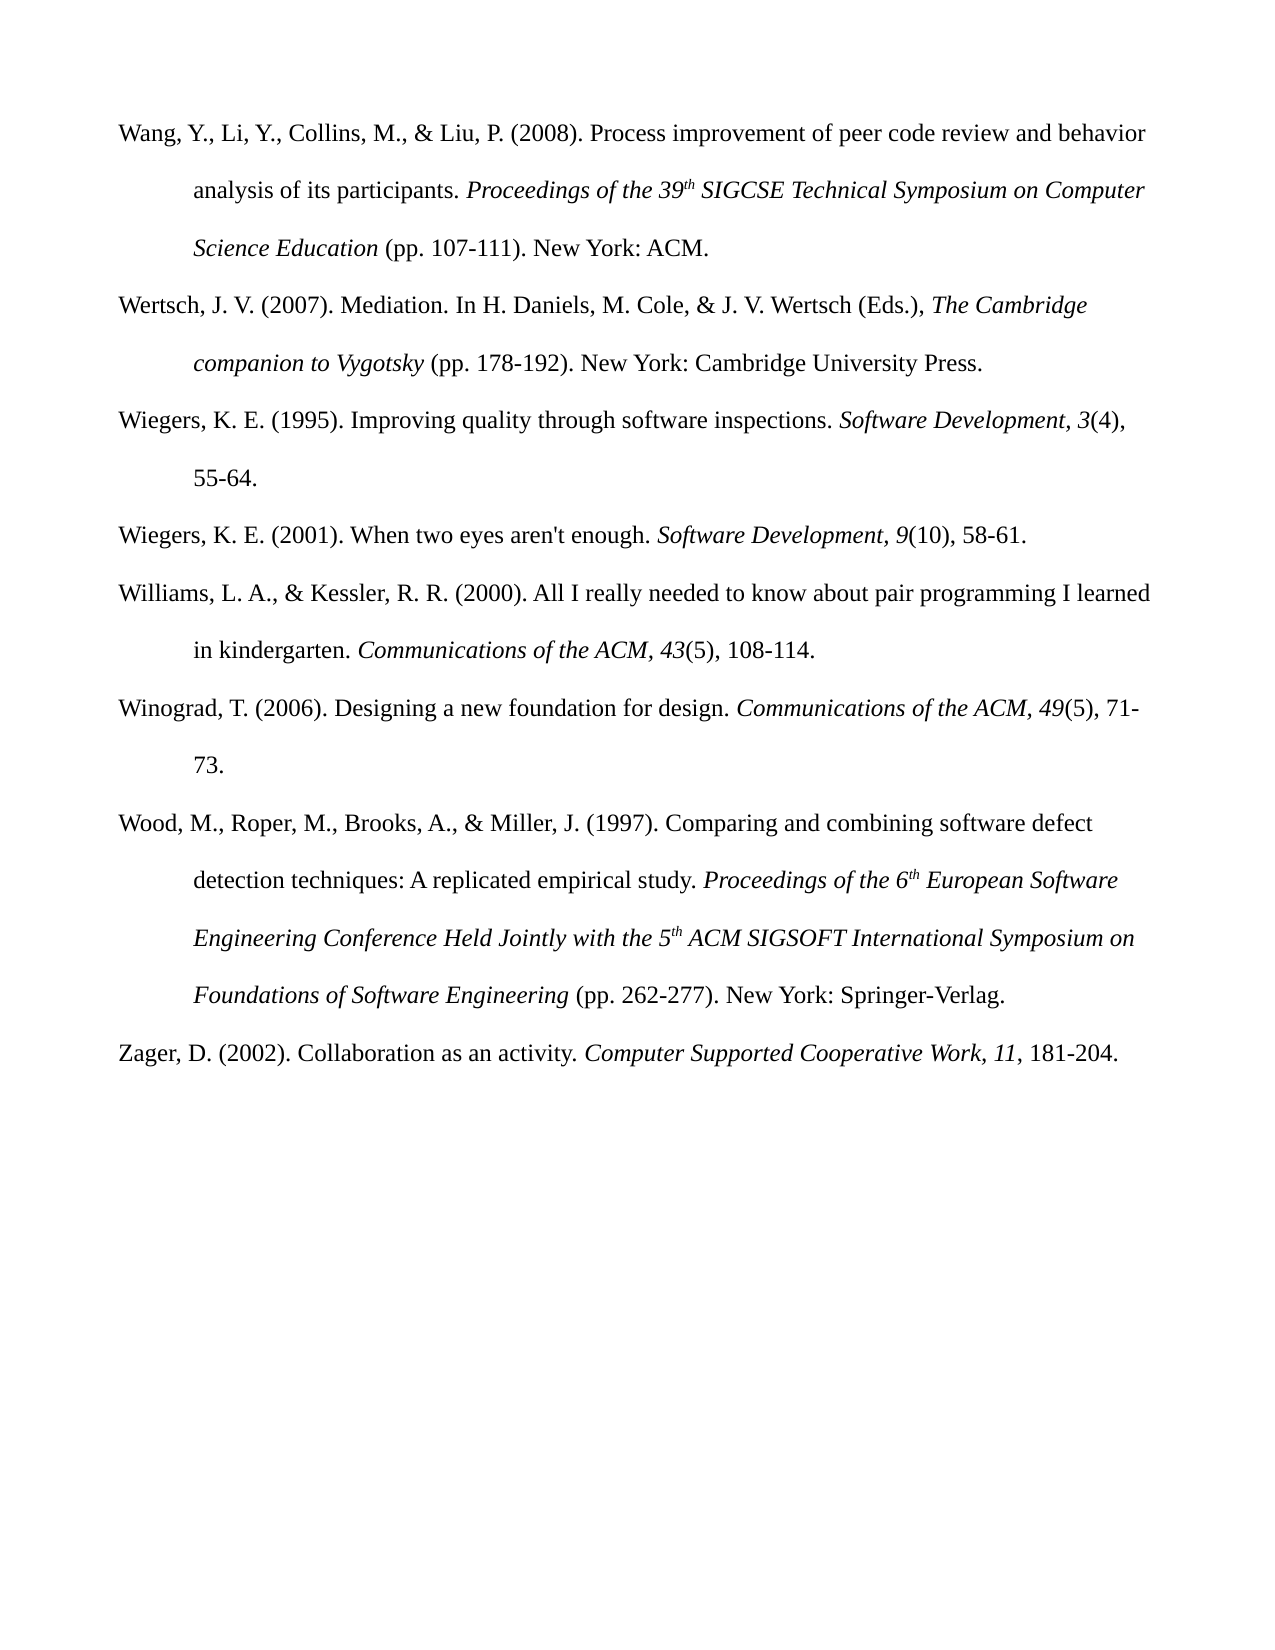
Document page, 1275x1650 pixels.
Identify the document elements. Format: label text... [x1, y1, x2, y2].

text Wood, M., Roper, M., Brooks, A., & Miller, J. (1997). Comparing and combining software defect detection techniques: A replicated empirical study. Proceedings of the 6th European Software Engineering Conference Held Jointly with the 5th ACM SIGSOFT International Symposium on Foundations of Software Engineering (pp. 262-277). New York: Springer-Verlag. [118, 808, 1157, 1009]
text Williams, L. A., & Kessler, R. R. (2000). All I really needed to know about pair programming I learned in kindergarten. Communications of the ACM, 43(5), 108-114. [118, 578, 1157, 664]
text Wiegers, K. E. (1995). Improving quality through software inspections. Software Development, 3(4), 55-64. [118, 406, 1157, 492]
text Wiegers, K. E. (2001). When two eyes aren't enough. Software Development, 9(10), 58-61. [118, 521, 1157, 549]
text Wertsch, J. V. (2007). Mediation. In H. Daniels, M. Cole, & J. V. Wertsch (Eds.), The Cambridge companion to Vygotsky (pp. 178-192). New York: Cambridge University Press. [118, 291, 1157, 377]
text Wang, Y., Li, Y., Collins, M., & Liu, P. (2008). Process improvement of peer code review and behavior analysis of its participants. Proceedings of the 39th SIGCSE Technical Symposium on Computer Science Education (pp. 107-111). New York: ACM. [118, 118, 1157, 262]
text Zager, D. (2002). Collaboration as an activity. Computer Supported Cooperative Work, 11, 181-204. [118, 1038, 1157, 1067]
text Winograd, T. (2006). Designing a new foundation for design. Communications of the ACM, 49(5), 71-73. [118, 693, 1157, 779]
